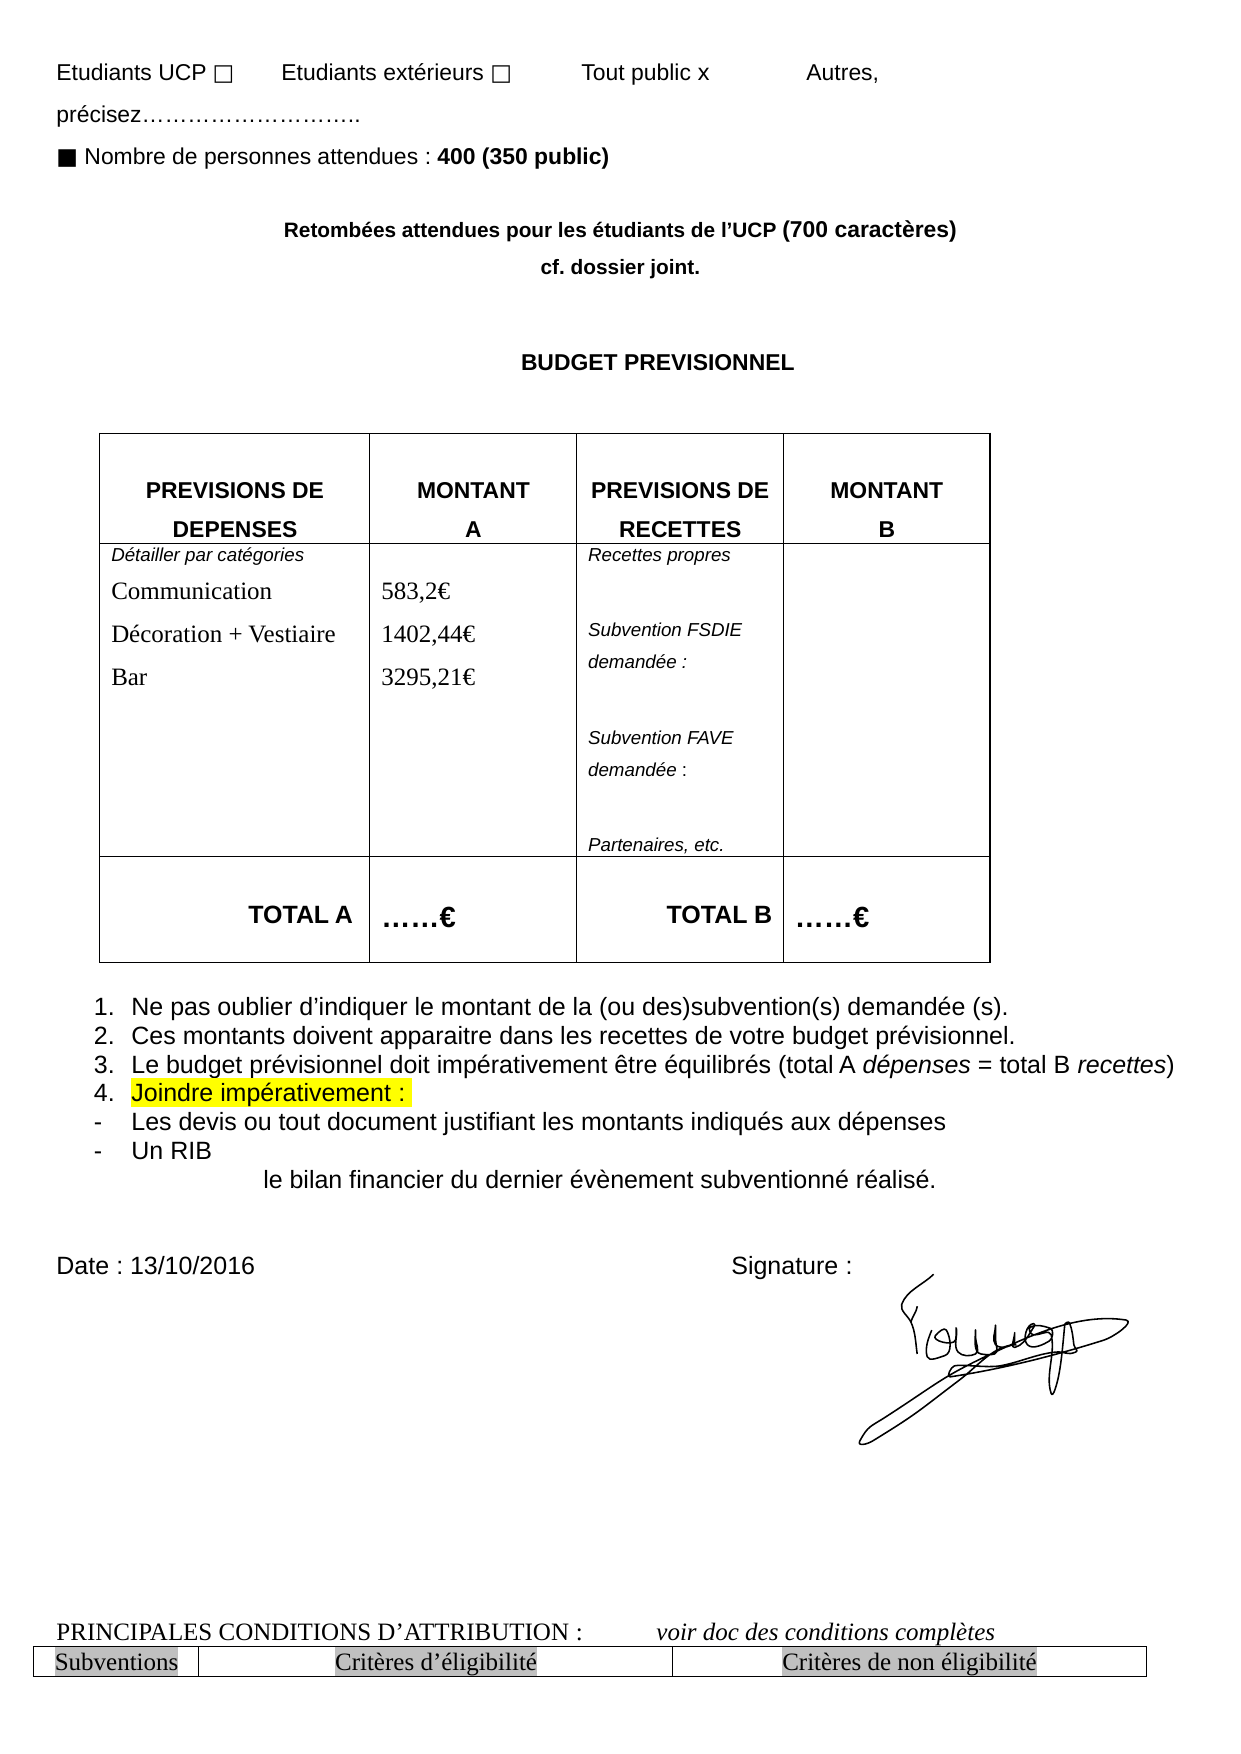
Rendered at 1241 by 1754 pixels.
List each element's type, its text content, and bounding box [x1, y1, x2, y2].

list BUDGET PREVISIONNEL [56, 348, 1184, 375]
list Un RIB [94, 1136, 1184, 1164]
table_header MONTANT A [370, 434, 576, 542]
list Le budget prévisionnel doit impérativement être équilibrés (total A dépenses = total B recettes) [94, 1049, 1184, 1078]
table_cell [784, 544, 989, 856]
text le bilan financier du dernier évènement subventionné réalisé. [94, 1164, 1184, 1193]
list Les devis ou tout document justifiant les montants indiqués aux dépenses [94, 1107, 1184, 1136]
list Joindre impérativement : [94, 1078, 1184, 1107]
table_header Critères de non éligibilité [673, 1647, 1146, 1676]
table_cell [100, 934, 369, 962]
table_cell ……€ [370, 857, 576, 933]
table_cell TOTAL A [100, 857, 369, 933]
text Etudiants UCP □ Etudiants extérieurs □ Tout public x Autres, précisez……………………….. [56, 56, 1184, 127]
text ■ Nombre de personnes attendues : 400 (350 public) [56, 140, 1184, 171]
table_cell ……€ [784, 857, 989, 933]
table_cell 583,2€ 1402,44€ 3295,21€ [370, 544, 576, 856]
text PRINCIPALES CONDITIONS D’ATTRIBUTION : voir doc des conditions complètes [56, 1617, 1184, 1646]
table_cell Détailler par catégories Communication Décoration + Vestiaire Bar [100, 544, 369, 856]
list Ne pas oublier d’indiquer le montant de la (ou des)subvention(s) demandée (s). [94, 992, 1184, 1021]
table_cell [577, 934, 783, 962]
text Retombées attendues pour les étudiants de l’UCP (700 caractères) [56, 216, 1184, 242]
text Date : 13/10/2016 Signature : [56, 1251, 1184, 1445]
table_cell [370, 934, 576, 962]
table_cell Recettes propres Subvention FSDIE demandée : Subvention FAVE demandée : Partenaires, etc. [577, 544, 783, 856]
table_cell TOTAL B [577, 857, 783, 933]
table_header Critères d’éligibilité [199, 1647, 672, 1676]
table_header MONTANT B [784, 434, 989, 542]
text cf. dossier joint. [56, 255, 1184, 279]
list Ces montants doivent apparaitre dans les recettes de votre budget prévisionnel. [94, 1021, 1184, 1049]
table_header Subventions [34, 1647, 198, 1676]
table_header PREVISIONS DE RECETTES [577, 434, 783, 542]
table_cell [784, 934, 989, 962]
table_header PREVISIONS DE DEPENSES [100, 434, 369, 542]
